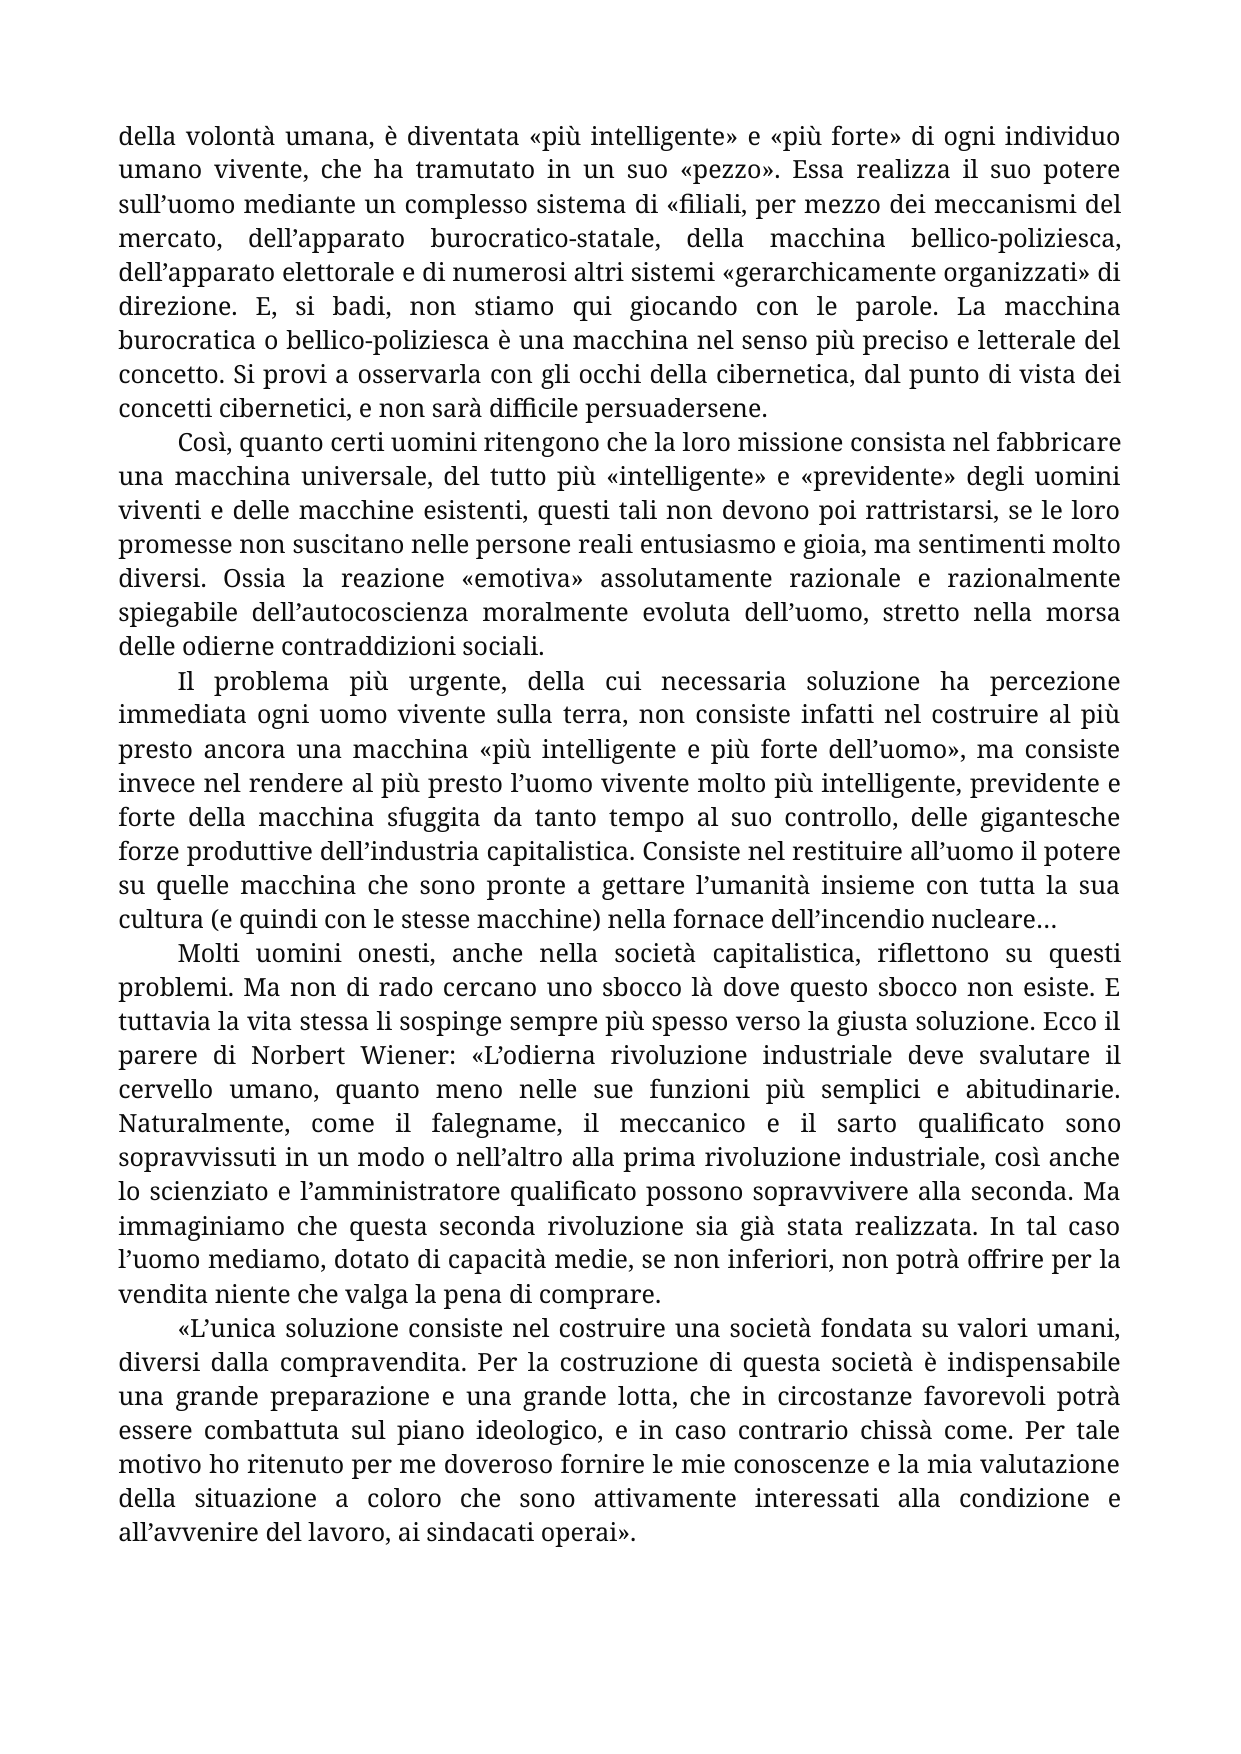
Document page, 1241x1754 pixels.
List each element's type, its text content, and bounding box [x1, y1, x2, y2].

text Molti uomini onesti, anche nella società capitalistica, riflettono su questi problemi. Ma non di rado cercano uno sbocco là dove questo sbocco non esiste. E tuttavia la vita stessa li sospinge sempre più spesso verso la giusta soluzione. Ecco il parere di Norbert Wiener: «L’odierna rivoluzione industriale deve svalutare il cervello umano, quanto meno nelle sue funzioni più semplici e abitudinarie. Naturalmente, come il falegname, il meccanico e il sarto qualificato sono sopravvissuti in un modo o nell’altro alla prima rivoluzione industriale, così anche lo scienziato e l’amministratore qualificato possono sopravvivere alla seconda. Ma immaginiamo che questa seconda rivoluzione sia già stata realizzata. In tal caso l’uomo mediamo, dotato di capacità medie, se non inferiori, non potrà offrire per la vendita niente che valga la pena di comprare. [118, 936, 1122, 1310]
text «L’unica soluzione consiste nel costruire una società fondata su valori umani, diversi dalla compravendita. Per la costruzione di questa società è indispensabile una grande preparazione e una grande lotta, che in circostanze favorevoli potrà essere combattuta sul piano ideologico, e in caso contrario chissà come. Per tale motivo ho ritenuto per me doveroso fornire le mie conoscenze e la mia valutazione della situazione a coloro che sono attivamente interessati alla condizione e all’avvenire del lavoro, ai sindacati operai». [118, 1310, 1122, 1549]
text Il problema più urgente, della cui necessaria soluzione ha percezione immediata ogni uomo vivente sulla terra, non consiste infatti nel costruire al più presto ancora una macchina «più intelligente e più forte dell’uomo», ma consiste invece nel rendere al più presto l’uomo vivente molto più intelligente, previdente e forte della macchina sfuggita da tanto tempo al suo controllo, delle gigantesche forze produttive dell’industria capitalistica. Consiste nel restituire all’uomo il potere su quelle macchina che sono pronte a gettare l’umanità insieme con tutta la sua cultura (e quindi con le stesse macchine) nella fornace dell’incendio nucleare… [118, 663, 1122, 936]
text Così, quanto certi uomini ritengono che la loro missione consista nel fabbricare una macchina universale, del tutto più «intelligente» e «previdente» degli uomini viventi e delle macchine esistenti, questi tali non devono poi rattristarsi, se le loro promesse non suscitano nelle persone reali entusiasmo e gioia, ma sentimenti molto diversi. Ossia la reazione «emotiva» assolutamente razionale e razionalmente spiegabile dell’autocoscienza moralmente evoluta dell’uomo, stretto nella morsa delle odierne contraddizioni sociali. [118, 425, 1122, 663]
text della volontà umana, è diventata «più intelligente» e «più forte» di ogni individuo umano vivente, che ha tramutato in un suo «pezzo». Essa realizza il suo potere sull’uomo mediante un complesso sistema di «filiali, per mezzo dei meccanismi del mercato, dell’apparato burocratico-statale, della macchina bellico-poliziesca, dell’apparato elettorale e di numerosi altri sistemi «gerarchicamente organizzati» di direzione. E, si badi, non stiamo qui giocando con le parole. La macchina burocratica o bellico-poliziesca è una macchina nel senso più preciso e letterale del concetto. Si provi a osservarla con gli occhi della cibernetica, dal punto di vista dei concetti cibernetici, e non sarà difficile persuadersene. [118, 118, 1122, 425]
